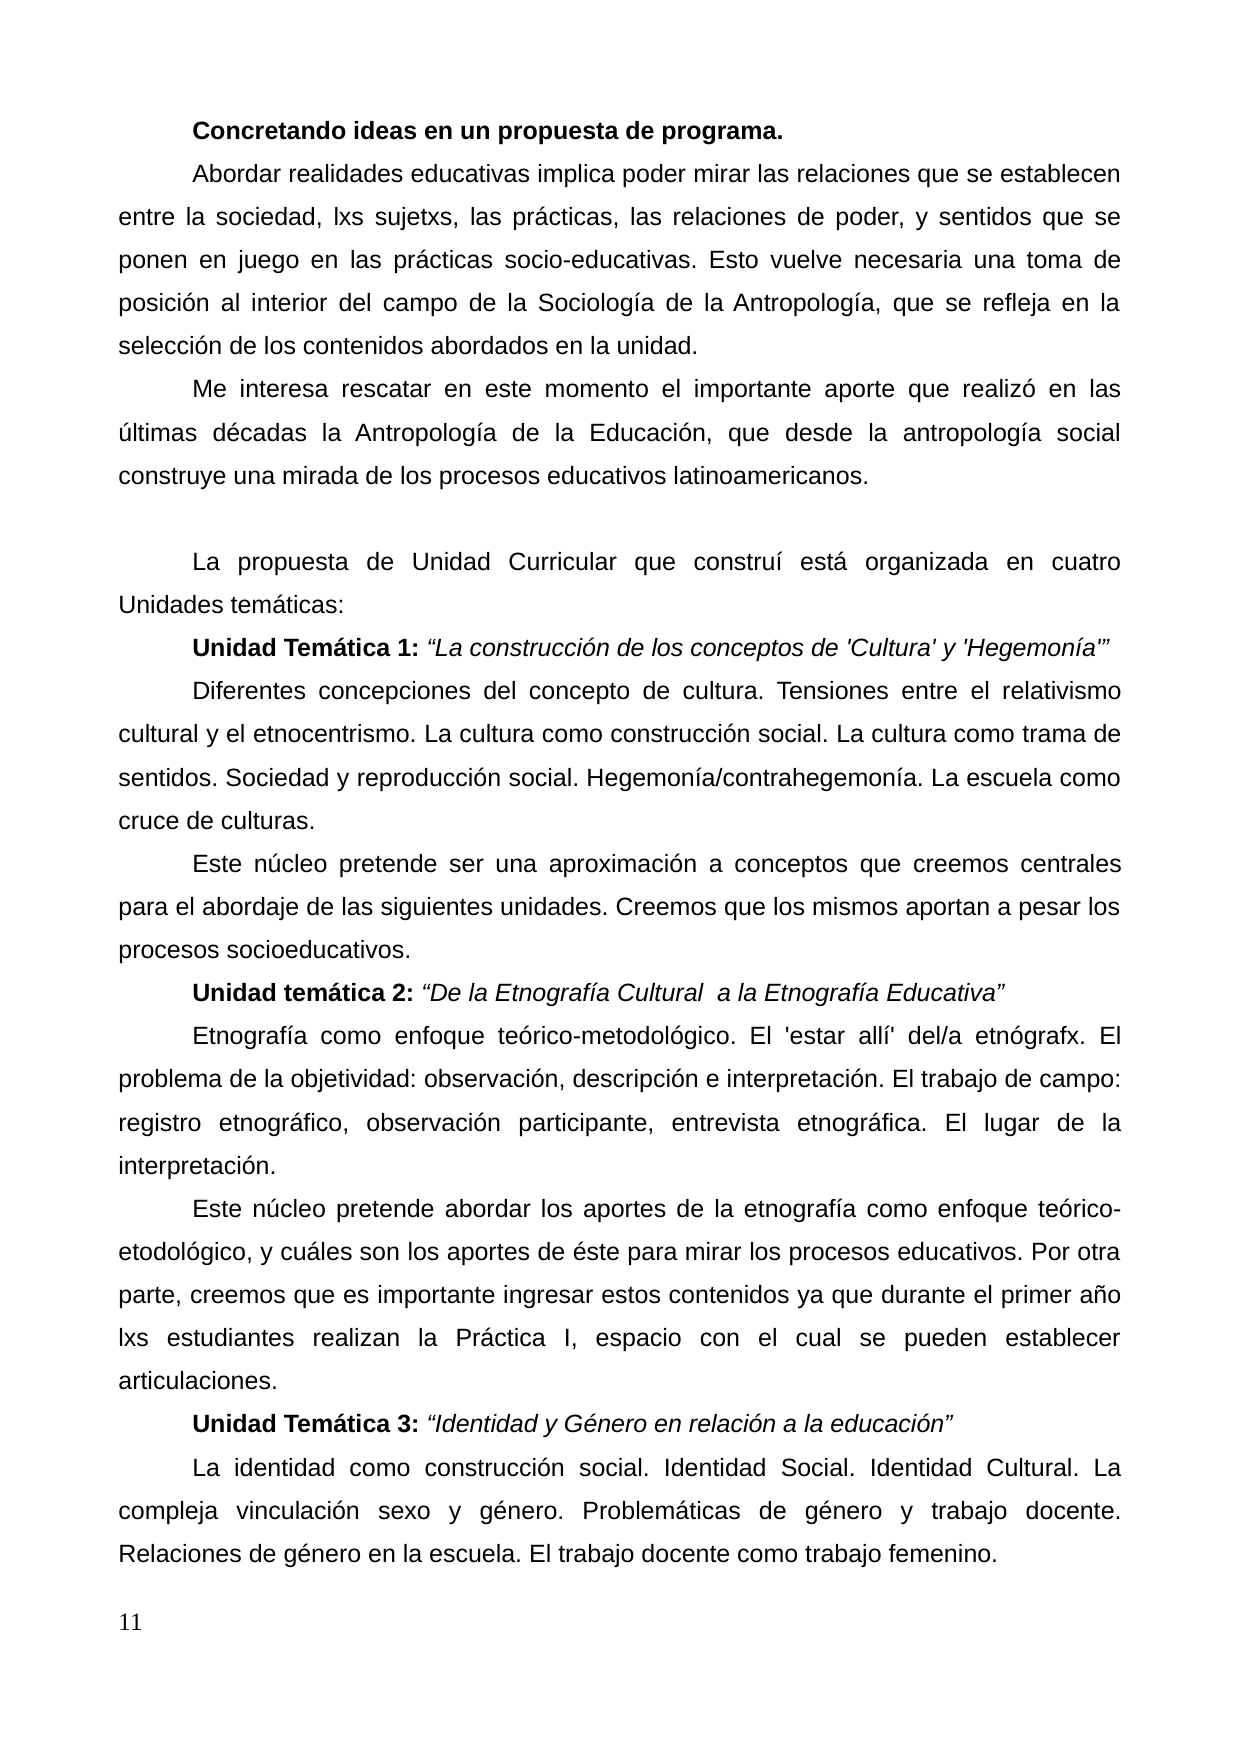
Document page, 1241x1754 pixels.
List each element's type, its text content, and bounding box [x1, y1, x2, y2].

text Diferentes concepciones del concepto de cultura. Tensiones entre el relativismo cultural y el etnocentrismo. La cultura como construcción social. La cultura como trama de sentidos. Sociedad y reproducción social. Hegemonía/contrahegemonía. La escuela como cruce de culturas. [118, 676, 1123, 834]
text La identidad como construcción social. Identidad Social. Identidad Cultural. La compleja vinculación sexo y género. Problemáticas de género y trabajo docente. Relaciones de género en la escuela. El trabajo docente como trabajo femenino. [118, 1452, 1123, 1567]
text Este núcleo pretende ser una aproximación a conceptos que creemos centrales para el abordaje de las siguientes unidades. Creemos que los mismos aportan a pesar los procesos socioeducativos. [118, 849, 1123, 964]
text Concretando ideas en un propuesta de programa. [118, 116, 1123, 144]
text Me interesa rescatar en este momento el importante aporte que realizó en las últimas décadas la Antropología de la Educación, que desde la antropología social construye una mirada de los procesos educativos latinoamericanos. [118, 374, 1123, 489]
text Etnografía como enfoque teórico-metodológico. El 'estar allí' del/a etnógrafx. El problema de la objetividad: observación, descripción e interpretación. El trabajo de campo: registro etnográfico, observación participante, entrevista etnográfica. El lugar de la interpretación. [118, 1021, 1123, 1179]
text Este núcleo pretende abordar los aportes de la etnografía como enfoque teórico-etodológico, y cuáles son los aportes de éste para mirar los procesos educativos. Por otra parte, creemos que es importante ingresar estos contenidos ya que durante el primer año lxs estudiantes realizan la Práctica I, espacio con el cual se pueden establecer articulaciones. [118, 1194, 1123, 1395]
text Unidad temática 2: “De la Etnografía Cultural a la Etnografía Educativa” [118, 978, 1123, 1007]
text Unidad Temática 1: “La construcción de los conceptos de 'Cultura' y 'Hegemonía'” [118, 633, 1123, 662]
text La propuesta de Unidad Curricular que construí está organizada en cuatro Unidades temáticas: [118, 547, 1123, 619]
text Abordar realidades educativas implica poder mirar las relaciones que se establecen entre la sociedad, lxs sujetxs, las prácticas, las relaciones de poder, y sentidos que se ponen en juego en las prácticas socio-educativas. Esto vuelve necesaria una toma de posición al interior del campo de la Sociología de la Antropología, que se refleja en la selección de los contenidos abordados en la unidad. [118, 159, 1123, 360]
text Unidad Temática 3: “Identidad y Género en relación a la educación” [118, 1409, 1123, 1438]
